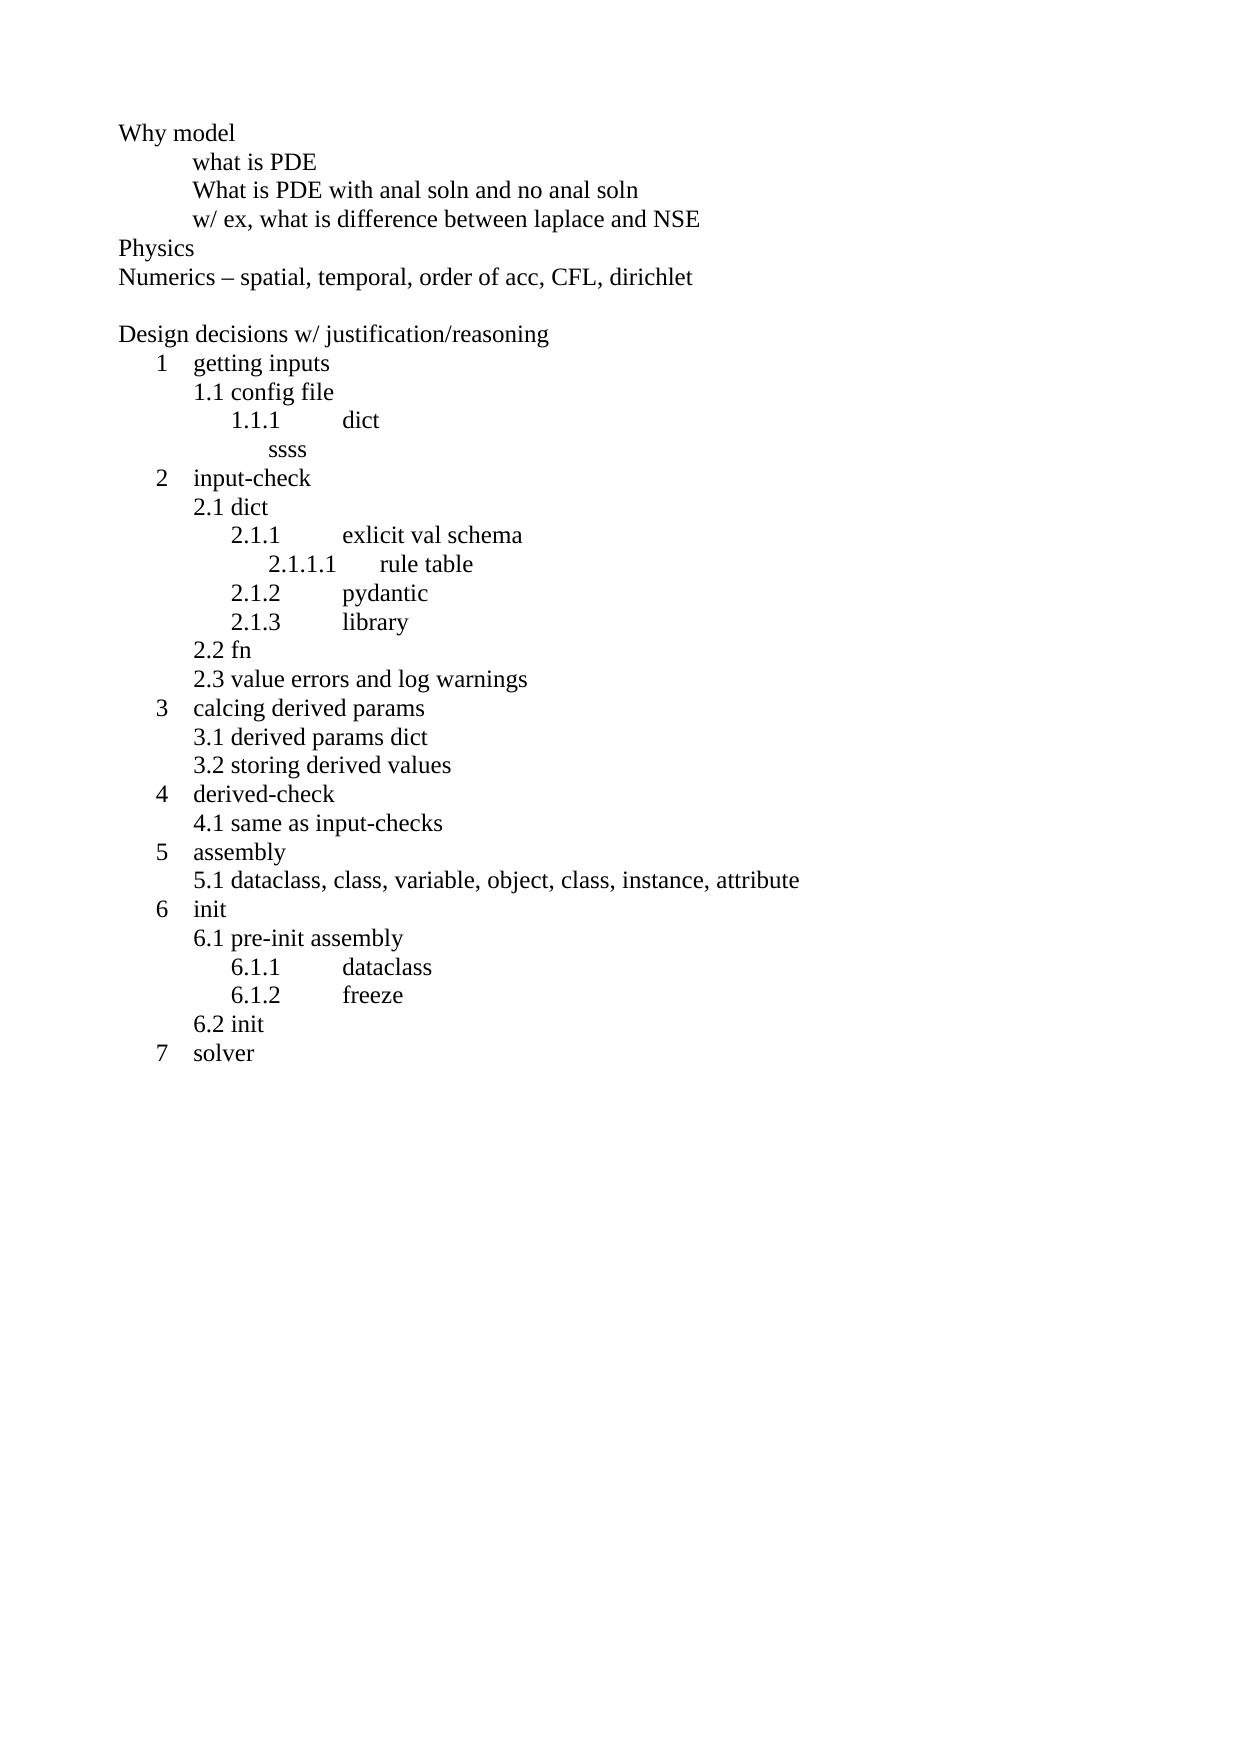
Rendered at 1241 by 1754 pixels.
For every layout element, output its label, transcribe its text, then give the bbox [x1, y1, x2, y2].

text Design decisions w/ justification/reasoning [118, 319, 1122, 348]
list calcing derived params [156, 693, 1122, 722]
list derived-check [156, 779, 1122, 808]
text Physics [118, 233, 1122, 262]
list same as input-checks [193, 808, 1122, 837]
list dict [231, 406, 1122, 434]
text w/ ex, what is difference between laplace and NSE [118, 204, 1122, 233]
text what is PDE [118, 147, 1122, 176]
list fn [193, 636, 1122, 664]
list derived params dict [193, 722, 1122, 751]
list getting inputs [156, 348, 1122, 377]
text What is PDE with anal soln and no anal soln [118, 176, 1122, 204]
list ssss [231, 434, 1122, 463]
list library [231, 607, 1122, 636]
list config file [193, 377, 1122, 406]
list storing derived values [193, 751, 1122, 779]
list init [193, 1009, 1122, 1038]
list exlicit val schema [231, 521, 1122, 549]
list init [156, 894, 1122, 923]
list pre-init assembly [193, 923, 1122, 952]
list freeze [231, 981, 1122, 1009]
text Why model [118, 118, 1122, 147]
list dataclass, class, variable, object, class, instance, attribute [193, 866, 1122, 894]
list solver [156, 1038, 1122, 1067]
list input-check [156, 463, 1122, 492]
list assembly [156, 837, 1122, 866]
list value errors and log warnings [193, 664, 1122, 693]
list dataclass [231, 952, 1122, 981]
list pydantic [231, 578, 1122, 607]
text Numerics – spatial, temporal, order of acc, CFL, dirichlet [118, 262, 1122, 291]
list dict [193, 492, 1122, 521]
list rule table [268, 549, 1122, 578]
